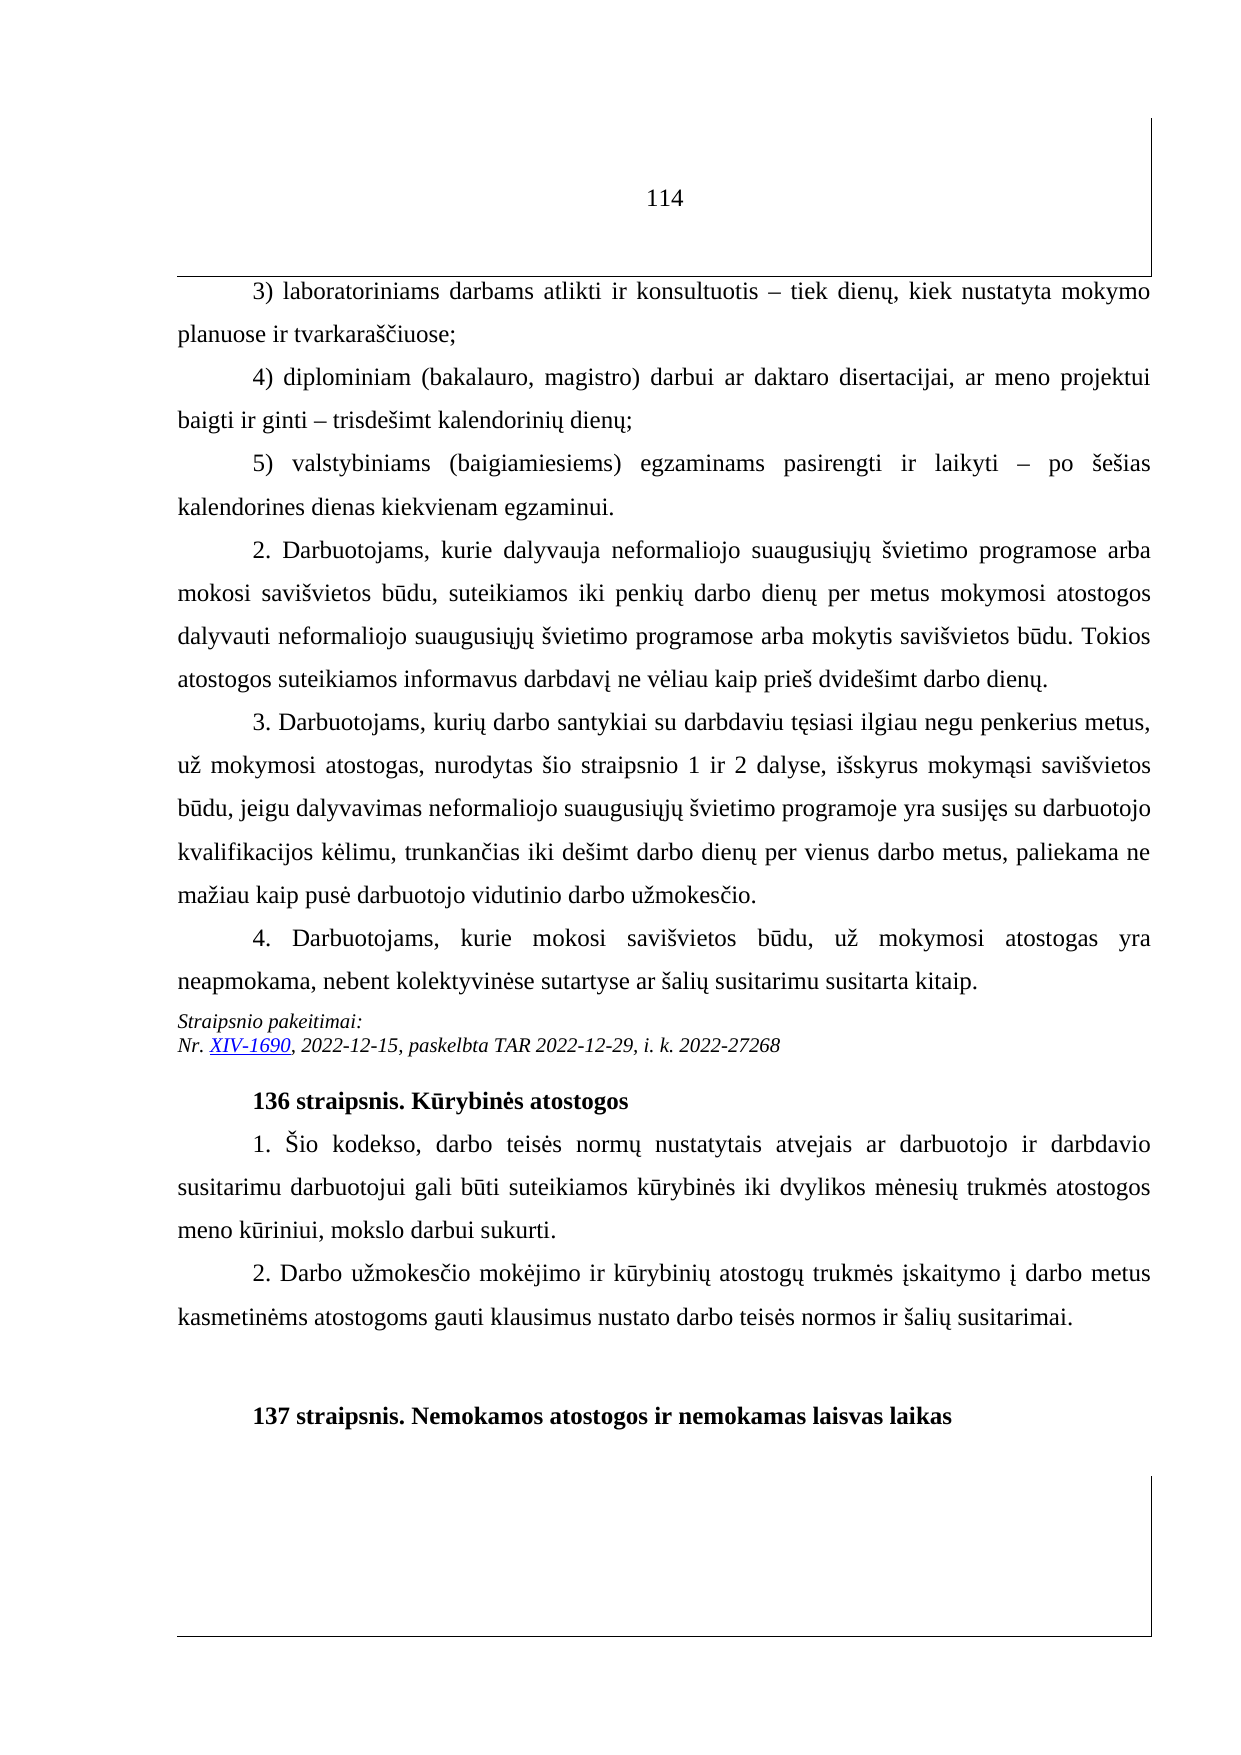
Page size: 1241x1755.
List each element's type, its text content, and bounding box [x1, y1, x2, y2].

text 4) diplominiam (bakalauro, magistro) darbui ar daktaro disertacijai, ar meno projektui baigti ir ginti – trisdešimt kalendorinių dienų; [177, 362, 1152, 434]
text Straipsnio pakeitimai: [177, 1009, 1152, 1033]
text 3) laboratoriniams darbams atlikti ir konsultuotis – tiek dienų, kiek nustatyta mokymo planuose ir tvarkaraščiuose; [177, 276, 1152, 348]
text 5) valstybiniams (baigiamiesiems) egzaminams pasirengti ir laikyti – po šešias kalendorines dienas kiekvienam egzaminui. [177, 448, 1152, 520]
subtitle 136 straipsnis. Kūrybinės atostogos [177, 1086, 1152, 1115]
text 2. Darbo užmokesčio mokėjimo ir kūrybinių atostogų trukmės įskaitymo į darbo metus kasmetinėms atostogoms gauti klausimus nustato darbo teisės normos ir šalių susitarimai. [177, 1258, 1152, 1330]
text Nr. XIV-1690, 2022-12-15, paskelbta TAR 2022-12-29, i. k. 2022-27268 [177, 1033, 1152, 1057]
text 137 straipsnis. Nemokamos atostogos ir nemokamas laisvas laikas [177, 1388, 1152, 1429]
text 2. Darbuotojams, kurie dalyvauja neformaliojo suaugusiųjų švietimo programose arba mokosi savišvietos būdu, suteikiamos iki penkių darbo dienų per metus mokymosi atostogos dalyvauti neformaliojo suaugusiųjų švietimo programose arba mokytis savišvietos būdu. Tokios atostogos suteikiamos informavus darbdavį ne vėliau kaip prieš dvidešimt darbo dienų. [177, 535, 1152, 693]
text 1. Šio kodekso, darbo teisės normų nustatytais atvejais ar darbuotojo ir darbdavio susitarimu darbuotojui gali būti suteikiamos kūrybinės iki dvylikos mėnesių trukmės atostogos meno kūriniui, mokslo darbui sukurti. [177, 1129, 1152, 1244]
text 3. Darbuotojams, kurių darbo santykiai su darbdaviu tęsiasi ilgiau negu penkerius metus, už mokymosi atostogas, nurodytas šio straipsnio 1 ir 2 dalyse, išskyrus mokymąsi savišvietos būdu, jeigu dalyvavimas neformaliojo suaugusiųjų švietimo programoje yra susijęs su darbuotojo kvalifikacijos kėlimu, trunkančias iki dešimt darbo dienų per vienus darbo metus, paliekama ne mažiau kaip pusė darbuotojo vidutinio darbo užmokesčio. [177, 707, 1152, 908]
text 4. Darbuotojams, kurie mokosi savišvietos būdu, už mokymosi atostogas yra neapmokama, nebent kolektyvinėse sutartyse ar šalių susitarimu susitarta kitaip. [177, 923, 1152, 995]
